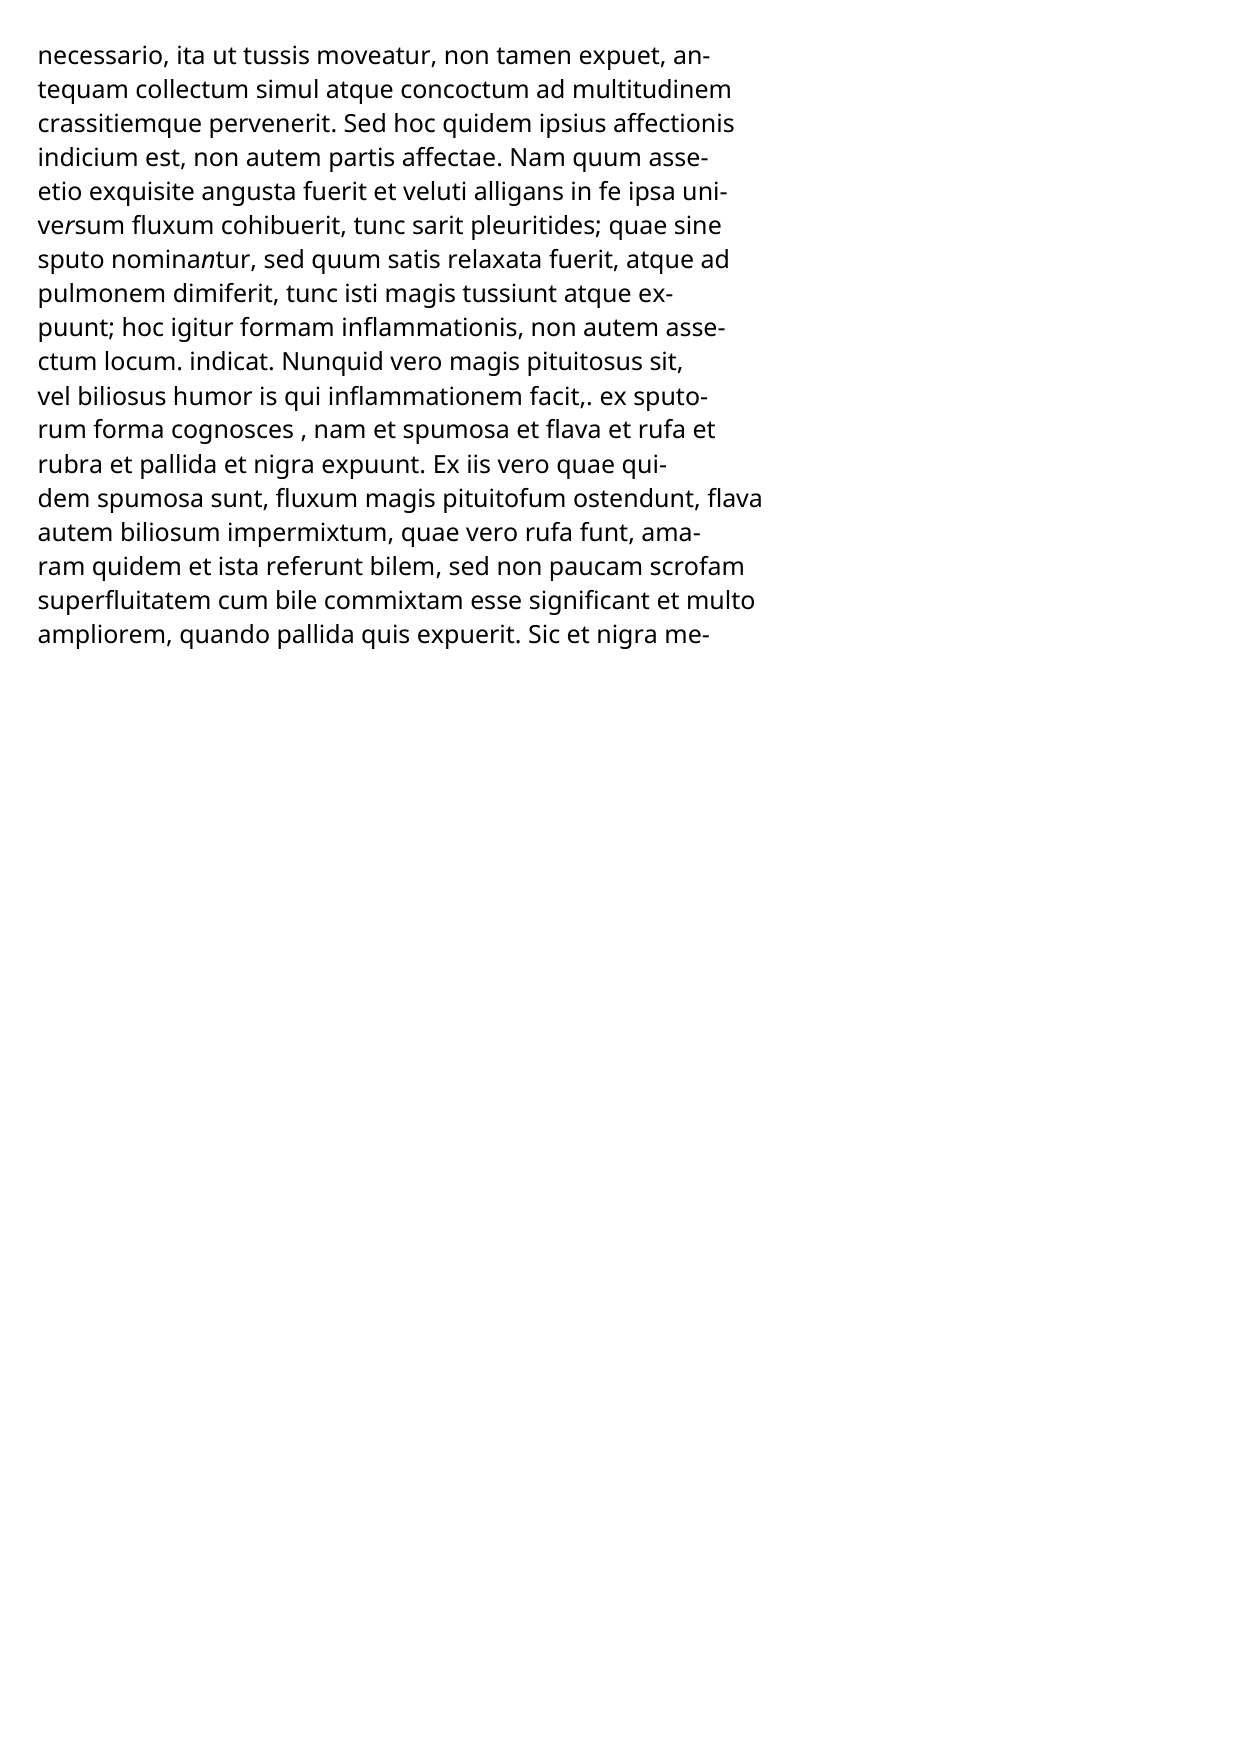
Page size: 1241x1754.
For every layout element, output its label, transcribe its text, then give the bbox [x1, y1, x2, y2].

text necessario, ita ut tussis moveatur, non tamen expuet, an- tequam collectum simul atque concoctum ad multitudinem crassitiemque pervenerit. Sed hoc quidem ipsius affectionis indicium est, non autem partis affectae. Nam quum asse- etio exquisite angusta fuerit et veluti alligans in fe ipsa uni- versum fluxum cohibuerit, tunc sarit pleuritides; quae sine sputo nominantur, sed quum satis relaxata fuerit, atque ad pulmonem dimiferit, tunc isti magis tussiunt atque ex- puunt; hoc igitur formam inflammationis, non autem asse- ctum locum. indicat. Nunquid vero magis pituitosus sit, vel biliosus humor is qui inflammationem facit,. ex sputo- rum forma cognosces , nam et spumosa et flava et rufa et rubra et pallida et nigra expuunt. Ex iis vero quae qui- dem spumosa sunt, fluxum magis pituitofum ostendunt, flava autem biliosum impermixtum, quae vero rufa funt, ama- ram quidem et ista referunt bilem, sed non paucam scrofam superfluitatem cum bile commixtam esse significant et multo ampliorem, quando pallida quis expuerit. Sic et nigra me- [37, 37, 1203, 651]
